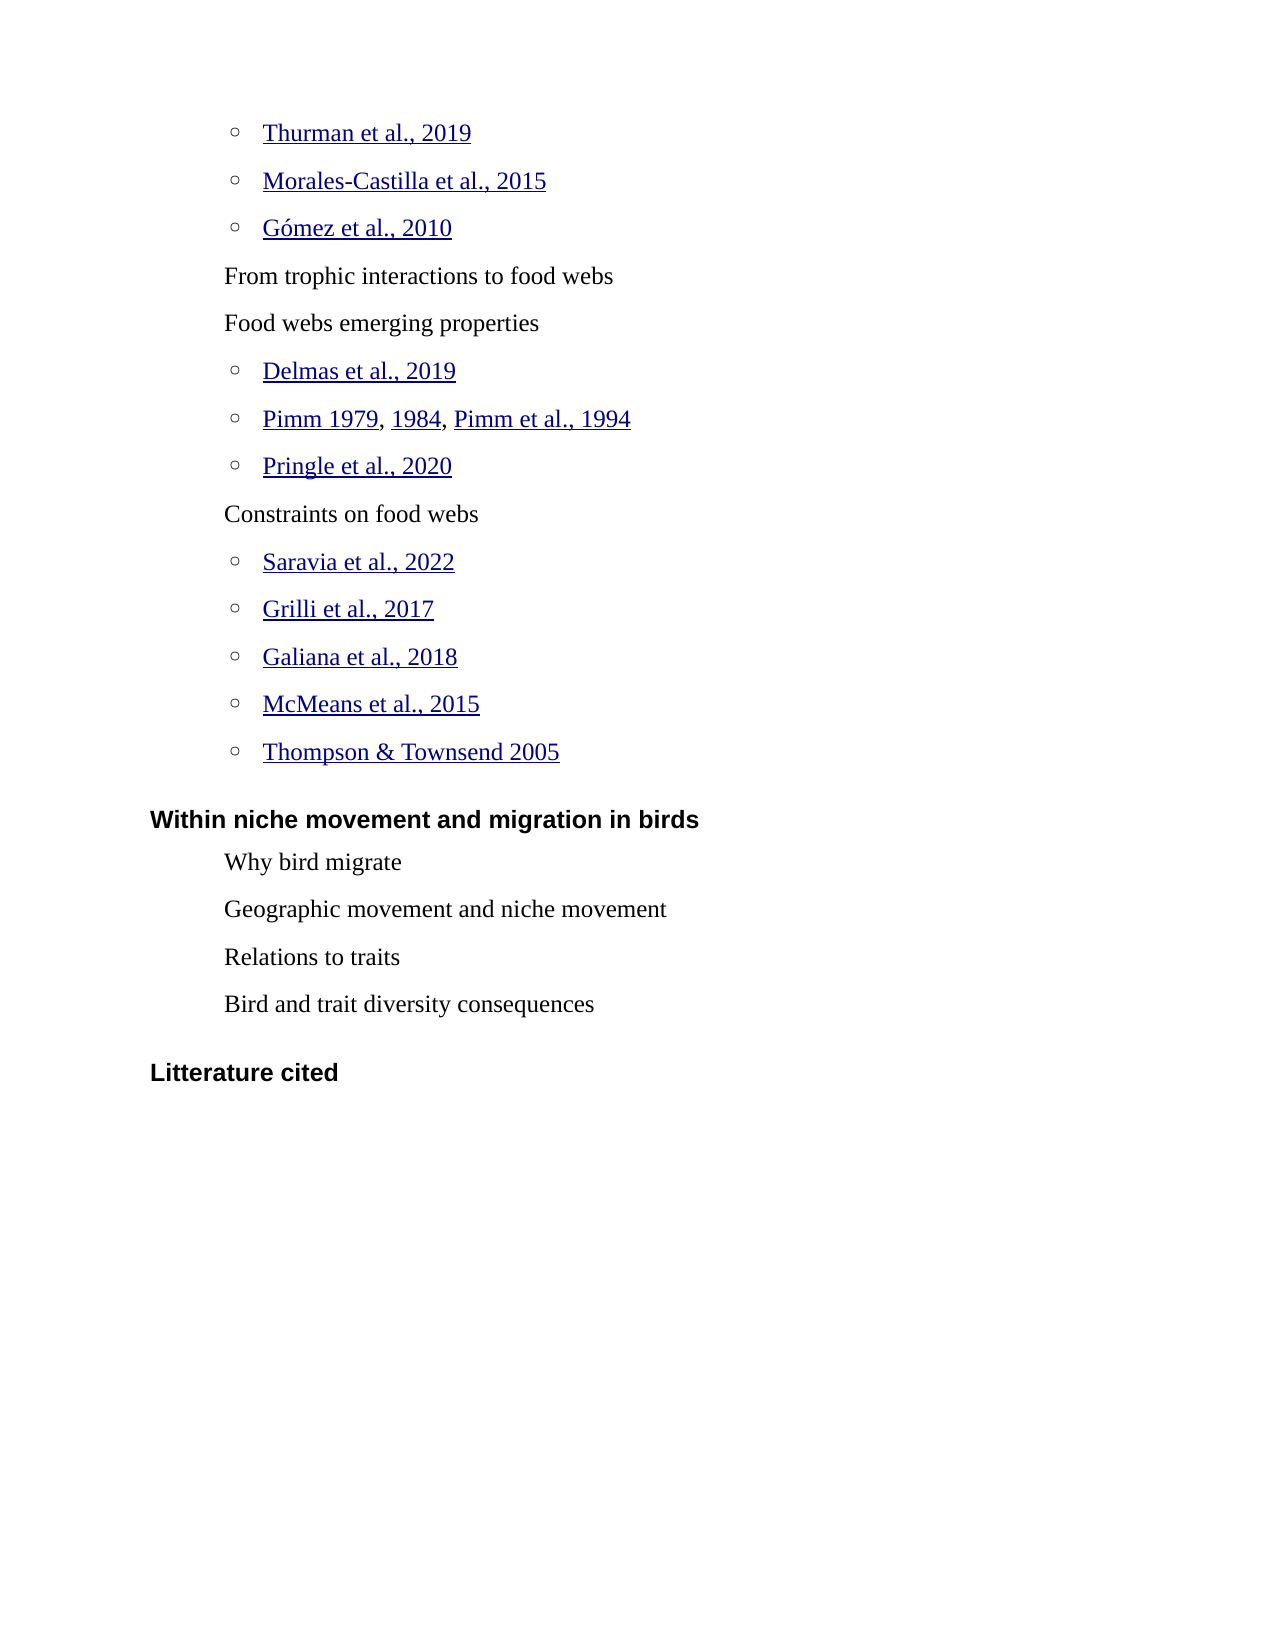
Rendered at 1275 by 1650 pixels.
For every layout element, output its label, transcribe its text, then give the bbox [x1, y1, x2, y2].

subtitle Litterature cited [150, 1058, 1125, 1087]
text Geographic movement and niche movement [150, 894, 1125, 923]
list Saravia et al., 2022 [225, 547, 1125, 575]
list Galiana et al., 2018 [225, 642, 1125, 671]
list Pimm 1979, 1984, Pimm et al., 1994 [225, 404, 1125, 432]
text Bird and trait diversity consequences [150, 989, 1125, 1018]
text Relations to traits [150, 942, 1125, 971]
list Delmas et al., 2019 [225, 356, 1125, 385]
list Pringle et al., 2020 [225, 451, 1125, 480]
text Food webs emerging properties [150, 308, 1125, 337]
list Thurman et al., 2019 [225, 118, 1125, 147]
list Thompson & Townsend 2005 [225, 737, 1125, 766]
text Constraints on food webs [150, 499, 1125, 528]
list Morales-Castilla et al., 2015 [225, 166, 1125, 194]
list Gómez et al., 2010 [225, 213, 1125, 242]
list McMeans et al., 2015 [225, 689, 1125, 718]
list Grilli et al., 2017 [225, 594, 1125, 623]
subtitle Within niche movement and migration in birds [150, 805, 1125, 834]
text From trophic interactions to food webs [150, 261, 1125, 290]
text Why bird migrate [150, 847, 1125, 875]
